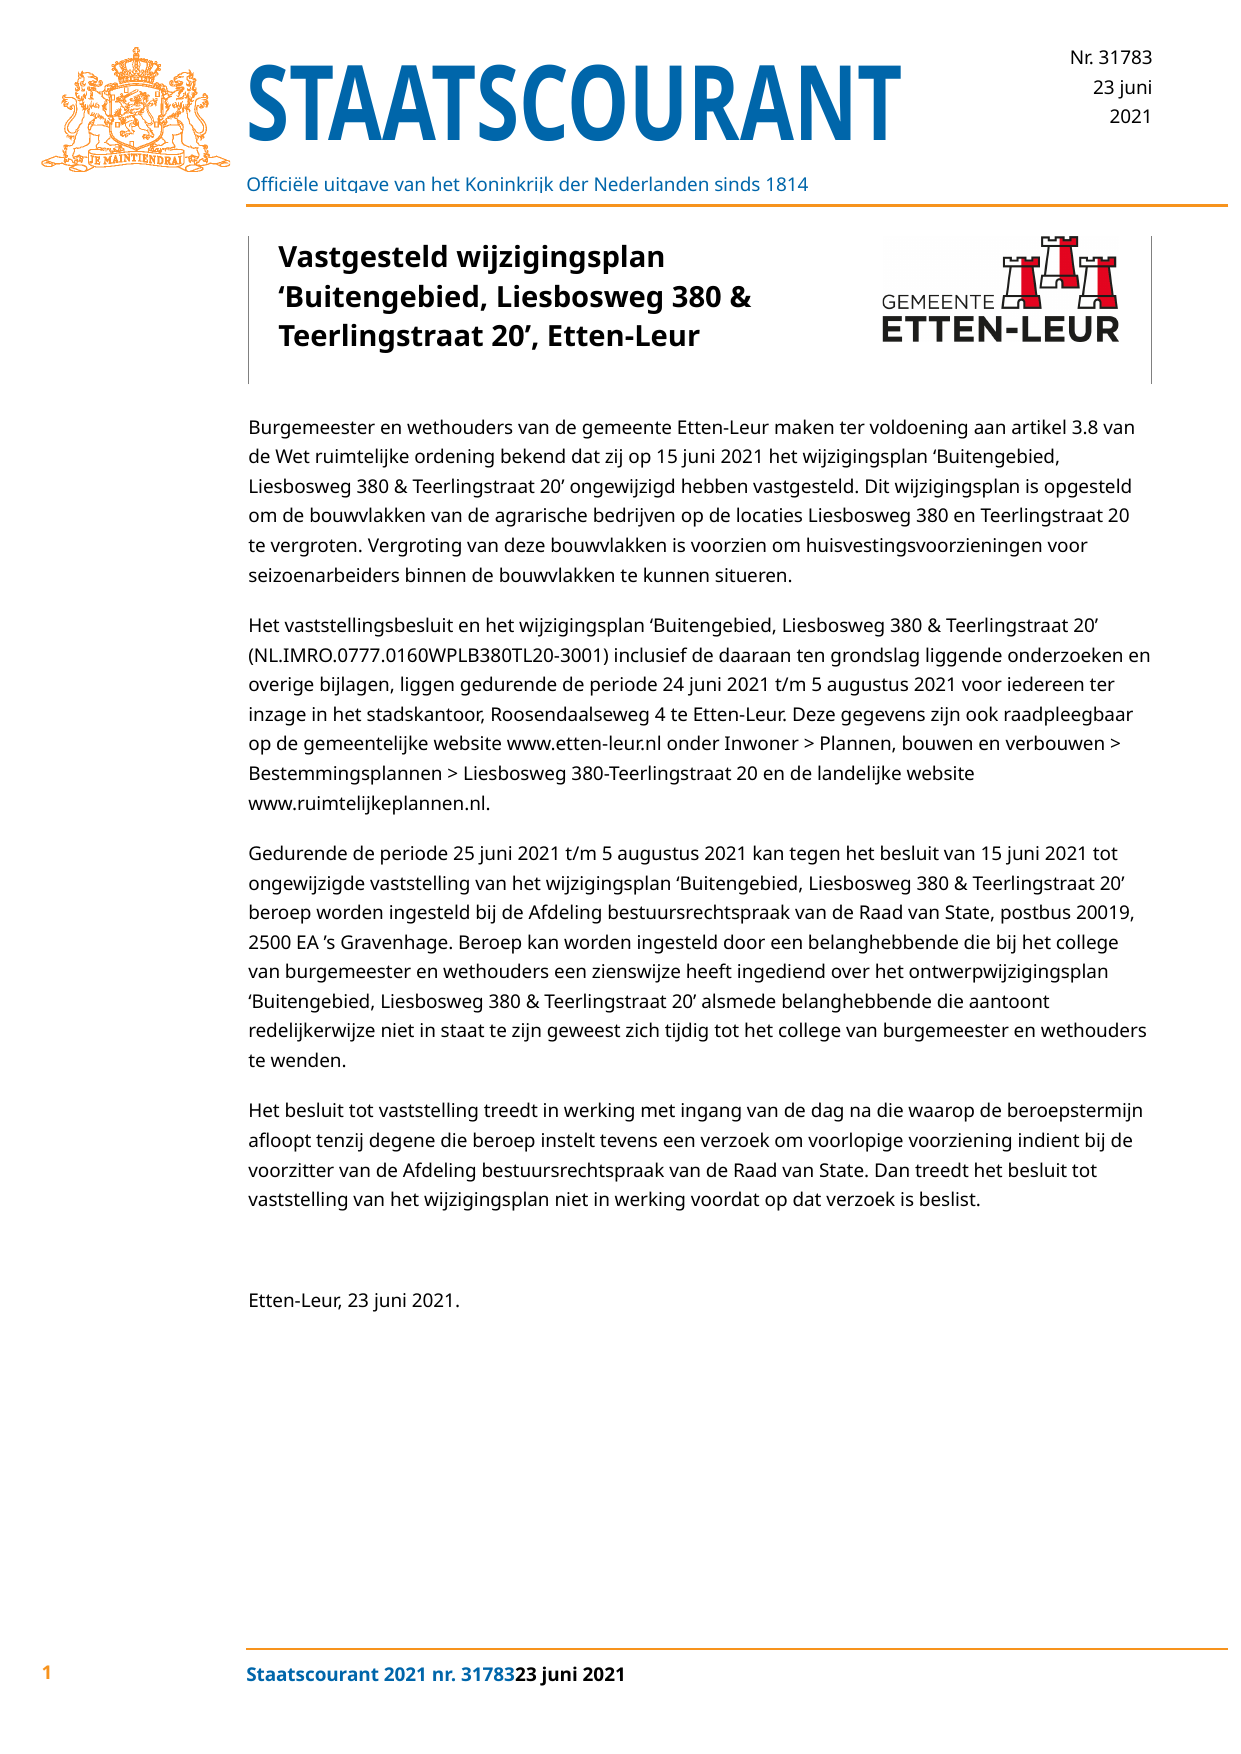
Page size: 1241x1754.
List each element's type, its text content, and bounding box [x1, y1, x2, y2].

text Etten-Leur, 23 juni 2021. [248, 1287, 1152, 1313]
text Burgemeester en wethouders van de gemeente Etten-Leur maken ter voldoening aan artikel 3.8 van de Wet ruimtelijke ordening bekend dat zij op 15 juni 2021 het wijzigingsplan ‘Buitengebied, Liesbosweg 380 & Teerlingstraat 20’ ongewijzigd hebben vastgesteld. Dit wijzigingsplan is opgesteld om de bouwvlakken van de agrarische bedrijven op de locaties Liesbosweg 380 en Teerlingstraat 20 te vergroten. Vergroting van deze bouwvlakken is voorzien om huisvestingsvoorzieningen voor seizoenarbeiders binnen de bouwvlakken te kunnen situeren. [248, 414, 1152, 588]
picture [41, 47, 231, 172]
table_header Vastgesteld wijzigingsplan ‘Buitengebied, Liesbosweg 380 & Teerlingstraat 20’, Etten-Leur [249, 236, 850, 384]
text Gedurende de periode 25 juni 2021 t/m 5 augustus 2021 kan tegen het besluit van 15 juni 2021 tot ongewijzigde vaststelling van het wijzigingsplan ‘Buitengebied, Liesbosweg 380 & Teerlingstraat 20’ beroep worden ingesteld bij de Afdeling bestuursrechtspraak van de Raad van State, postbus 20019, 2500 EA ’s Gravenhage. Beroep kan worden ingesteld door een belanghebbende die bij het college van burgemeester en wethouders een zienswijze heeft ingediend over het ontwerpwijzigingsplan ‘Buitengebied, Liesbosweg 380 & Teerlingstraat 20’ alsmede belanghebbende die aantoont redelijkerwijze niet in staat te zijn geweest zich tijdig tot het college van burgemeester en wethouders te wenden. [248, 840, 1152, 1073]
picture [882, 236, 1119, 342]
table_header [850, 236, 1151, 384]
text Het besluit tot vaststelling treedt in werking met ingang van de dag na die waarop de beroepstermijn afloopt tenzij degene die beroep instelt tevens een verzoek om voorlopige voorziening indient bij de voorzitter van de Afdeling bestuursrechtspraak van de Raad van State. Dan treedt het besluit tot vaststelling van het wijzigingsplan niet in werking voordat op dat verzoek is beslist. [248, 1098, 1152, 1212]
text Het vaststellingsbesluit en het wijzigingsplan ‘Buitengebied, Liesbosweg 380 & Teerlingstraat 20’ (NL.IMRO.0777.0160WPLB380TL20-3001) inclusief de daaraan ten grondslag liggende onderzoeken en overige bijlagen, liggen gedurende de periode 24 juni 2021 t/m 5 augustus 2021 voor iedereen ter inzage in het stadskantoor, Roosendaalseweg 4 te Etten-Leur. Deze gegevens zijn ook raadpleegbaar op de gemeentelijke website www.etten-leur.nl onder Inwoner > Plannen, bouwen en verbouwen > Bestemmingsplannen > Liesbosweg 380-Teerlingstraat 20 en de landelijke website www.ruimtelijkeplannen.nl. [248, 612, 1152, 816]
